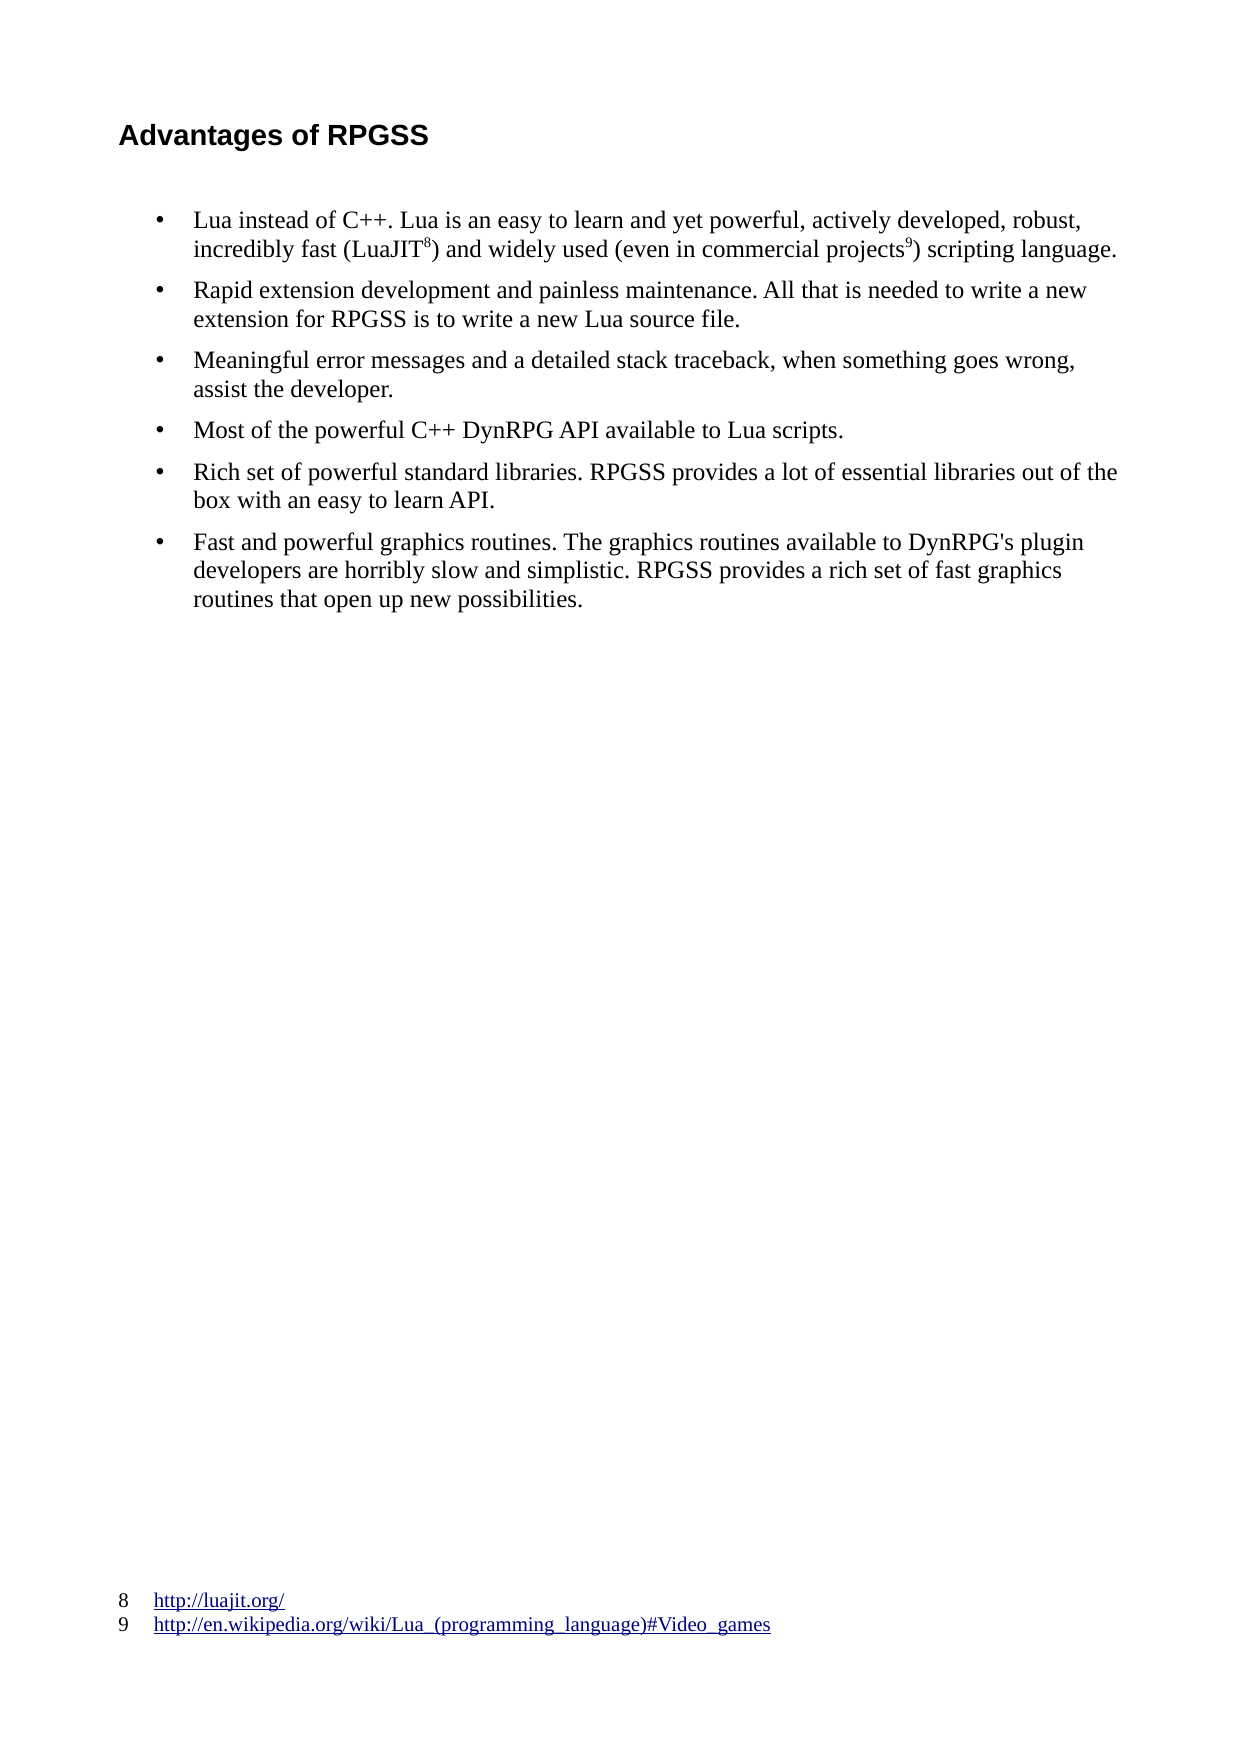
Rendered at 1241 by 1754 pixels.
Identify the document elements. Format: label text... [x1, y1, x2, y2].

list http://en.wikipedia.org/wiki/Lua_(programming_language)#Video_games [118, 1612, 1122, 1636]
list Lua instead of C++. Lua is an easy to learn and yet powerful, actively developed, robust, incredibly fast (LuaJIT) and widely used (even in commercial projects) scripting language. [156, 205, 1122, 263]
list Rich set of powerful standard libraries. RPGSS provides a lot of essential libraries out of the box with an easy to learn API. [156, 457, 1122, 514]
list Meaningful error messages and a detailed stack traceback, when something goes wrong, assist the developer. [156, 345, 1122, 403]
list http://luajit.org/ [118, 1588, 1122, 1612]
list Most of the powerful C++ DynRPG API available to Lua scripts. [156, 415, 1122, 444]
list Rapid extension development and painless maintenance. All that is needed to write a new extension for RPGSS is to write a new Lua source file. [156, 275, 1122, 333]
subtitle Advantages of RPGSS [118, 118, 1122, 152]
list Fast and powerful graphics routines. The graphics routines available to DynRPG's plugin developers are horribly slow and simplistic. RPGSS provides a rich set of fast graphics routines that open up new possibilities. [156, 527, 1122, 613]
